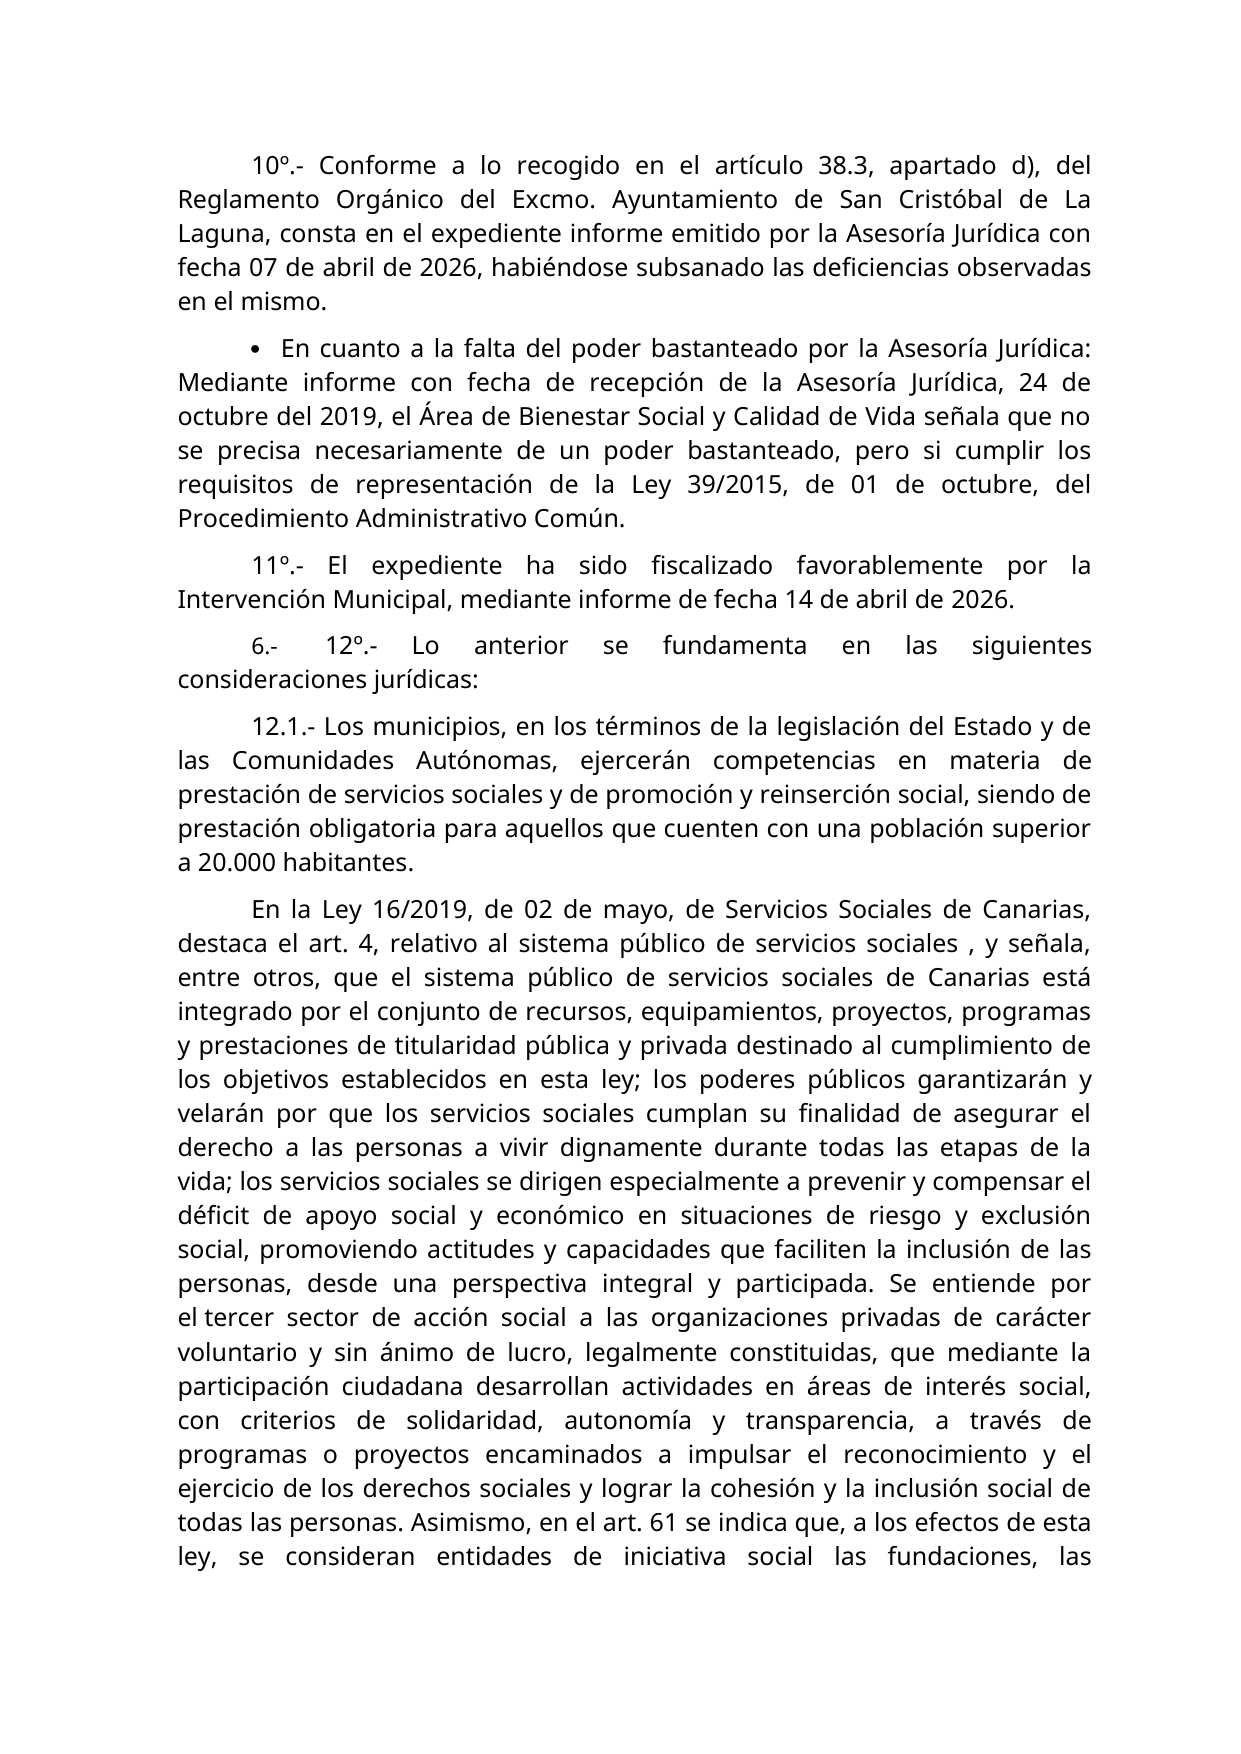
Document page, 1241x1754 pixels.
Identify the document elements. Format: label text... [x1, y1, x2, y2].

list En cuanto a la falta del poder bastanteado por la Asesoría Jurídica: Mediante informe con fecha de recepción de la Asesoría Jurídica, 24 de octubre del 2019, el Área de Bienestar Social y Calidad de Vida señala que no se precisa necesariamente de un poder bastanteado, pero si cumplir los requisitos de representación de la Ley 39/2015, de 01 de octubre, del Procedimiento Administrativo Común. [177, 330, 1093, 535]
text En la Ley 16/2019, de 02 de mayo, de Servicios Sociales de Canarias, destaca el art. 4, relativo al sistema público de servicios sociales , y señala, entre otros, que el sistema público de servicios sociales de Canarias está integrado por el conjunto de recursos, equipamientos, proyectos, programas y prestaciones de titularidad pública y privada destinado al cumplimiento de los objetivos establecidos en esta ley; los poderes públicos garantizarán y velarán por que los servicios sociales cumplan su finalidad de asegurar el derecho a las personas a vivir dignamente durante todas las etapas de la vida; los servicios sociales se dirigen especialmente a prevenir y compensar el déficit de apoyo social y económico en situaciones de riesgo y exclusión social, promoviendo actitudes y capacidades que faciliten la inclusión de las personas, desde una perspectiva integral y participada. Se entiende por el tercer sector de acción social a las organizaciones privadas de carácter voluntario y sin ánimo de lucro, legalmente constituidas, que mediante la participación ciudadana desarrollan actividades en áreas de interés social, con criterios de solidaridad, autonomía y transparencia, a través de programas o proyectos encaminados a impulsar el reconocimiento y el ejercicio de los derechos sociales y lograr la cohesión y la inclusión social de todas las personas. Asimismo, en el art. 61 se indica que, a los efectos de esta ley, se consideran entidades de iniciativa social las fundaciones, las [177, 891, 1093, 1573]
text 10º.- Conforme a lo recogido en el artículo 38.3, apartado d), del Reglamento Orgánico del Excmo. Ayuntamiento de San Cristóbal de La Laguna, consta en el expediente informe emitido por la Asesoría Jurídica con fecha 07 de abril de 2026, habiéndose subsanado las deficiencias observadas en el mismo. [177, 148, 1093, 318]
subtitle 12º.- Lo anterior se fundamenta en las siguientes consideraciones jurídicas: [177, 628, 1093, 696]
text 11º.- El expediente ha sido fiscalizado favorablemente por la Intervención Municipal, mediante informe de fecha 14 de abril de 2026. [177, 547, 1093, 615]
text 12.1.- Los municipios, en los términos de la legislación del Estado y de las Comunidades Autónomas, ejercerán competencias en materia de prestación de servicios sociales y de promoción y reinserción social, siendo de prestación obligatoria para aquellos que cuenten con una población superior a 20.000 habitantes. [177, 708, 1093, 879]
